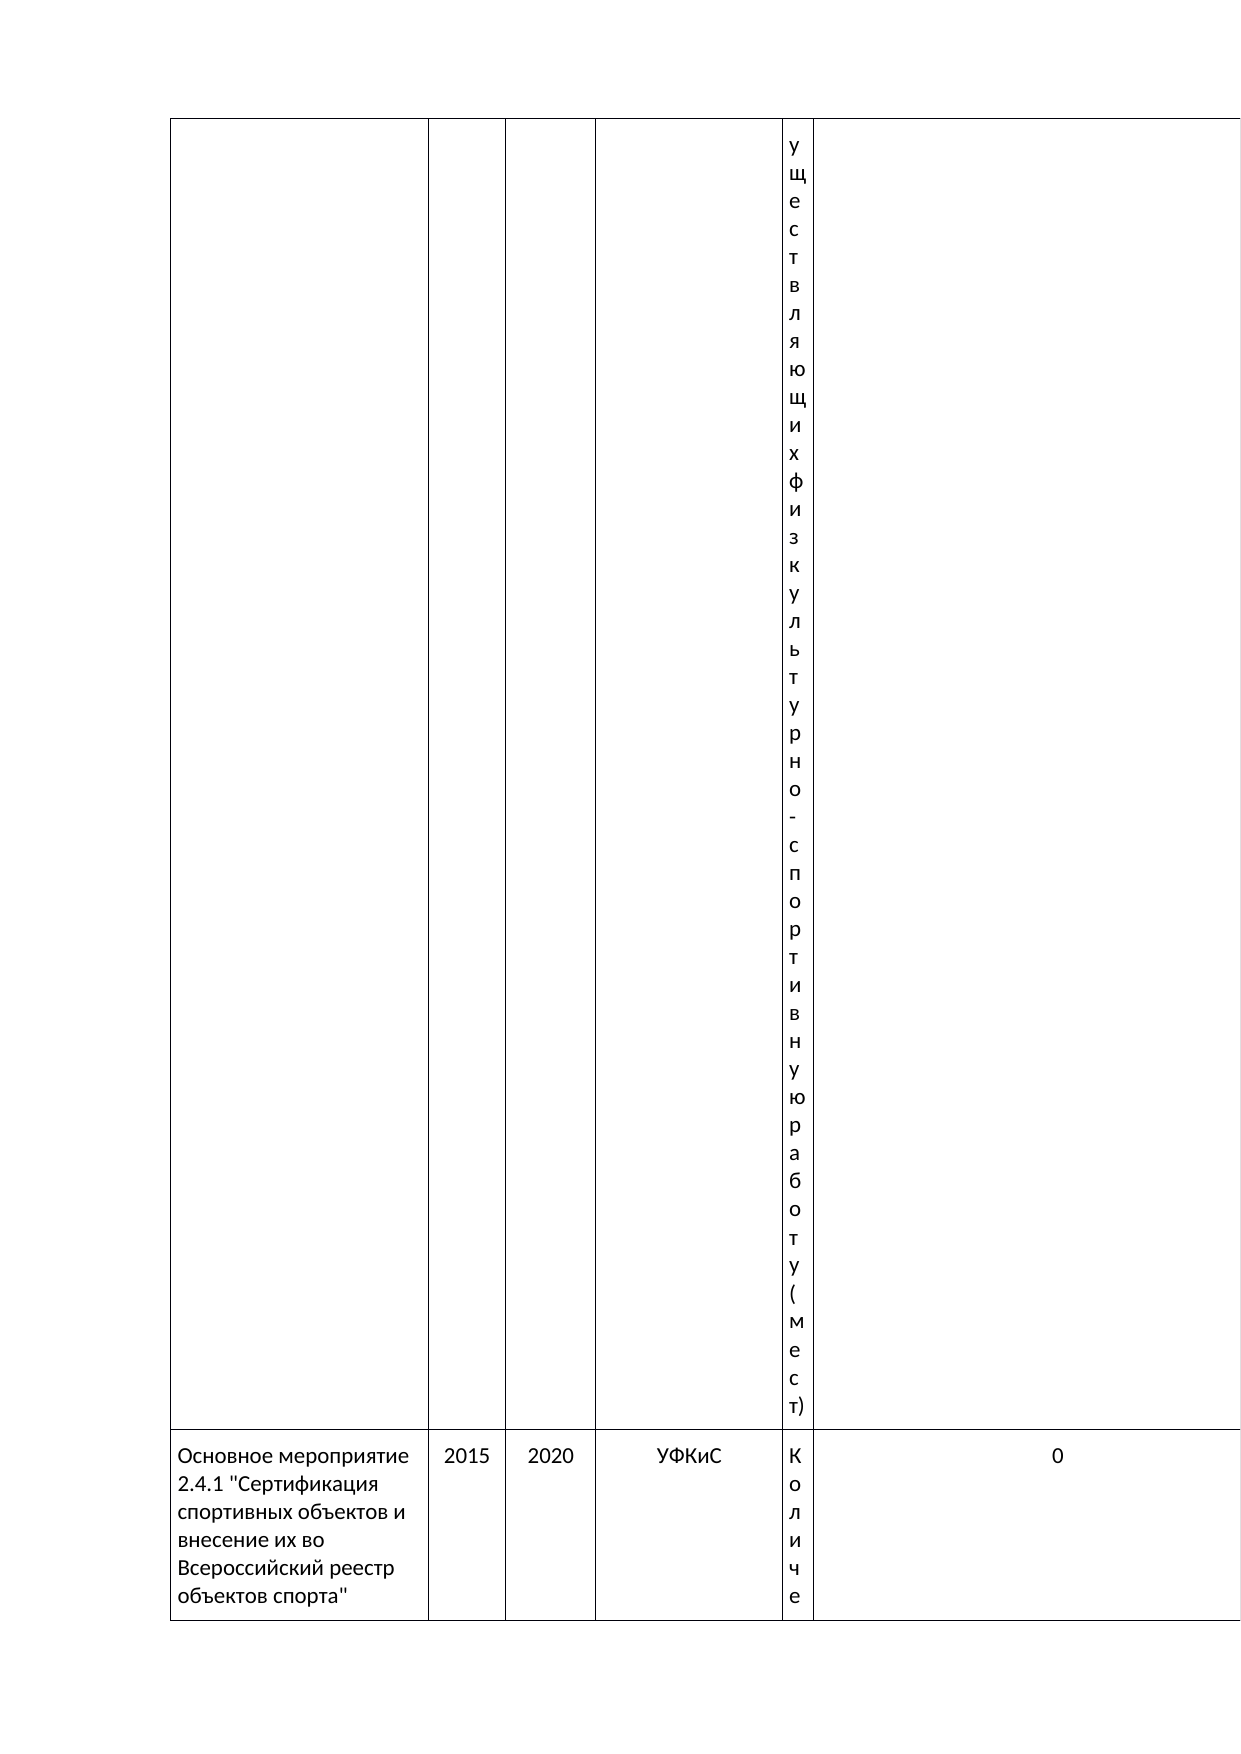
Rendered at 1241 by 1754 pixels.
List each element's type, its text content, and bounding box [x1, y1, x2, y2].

table_cell 2020 [506, 1430, 595, 1620]
table_cell [171, 119, 428, 1429]
table_cell 2015 [429, 1430, 505, 1620]
table_cell 0 [814, 1430, 1240, 1620]
table_cell уществляющих физкультурно-спортивную работу (мест) [783, 119, 813, 1429]
table_cell [814, 119, 1240, 1429]
table_cell Основное мероприятие 2.4.1 "Сертификация спортивных объектов и внесение их во Всероссийский реестр объектов спорта" [171, 1430, 428, 1620]
table_cell [596, 119, 782, 1429]
table_cell УФКиС [596, 1430, 782, 1620]
table_cell [506, 119, 595, 1429]
table_cell Количе [783, 1430, 813, 1620]
table_cell [429, 119, 505, 1429]
